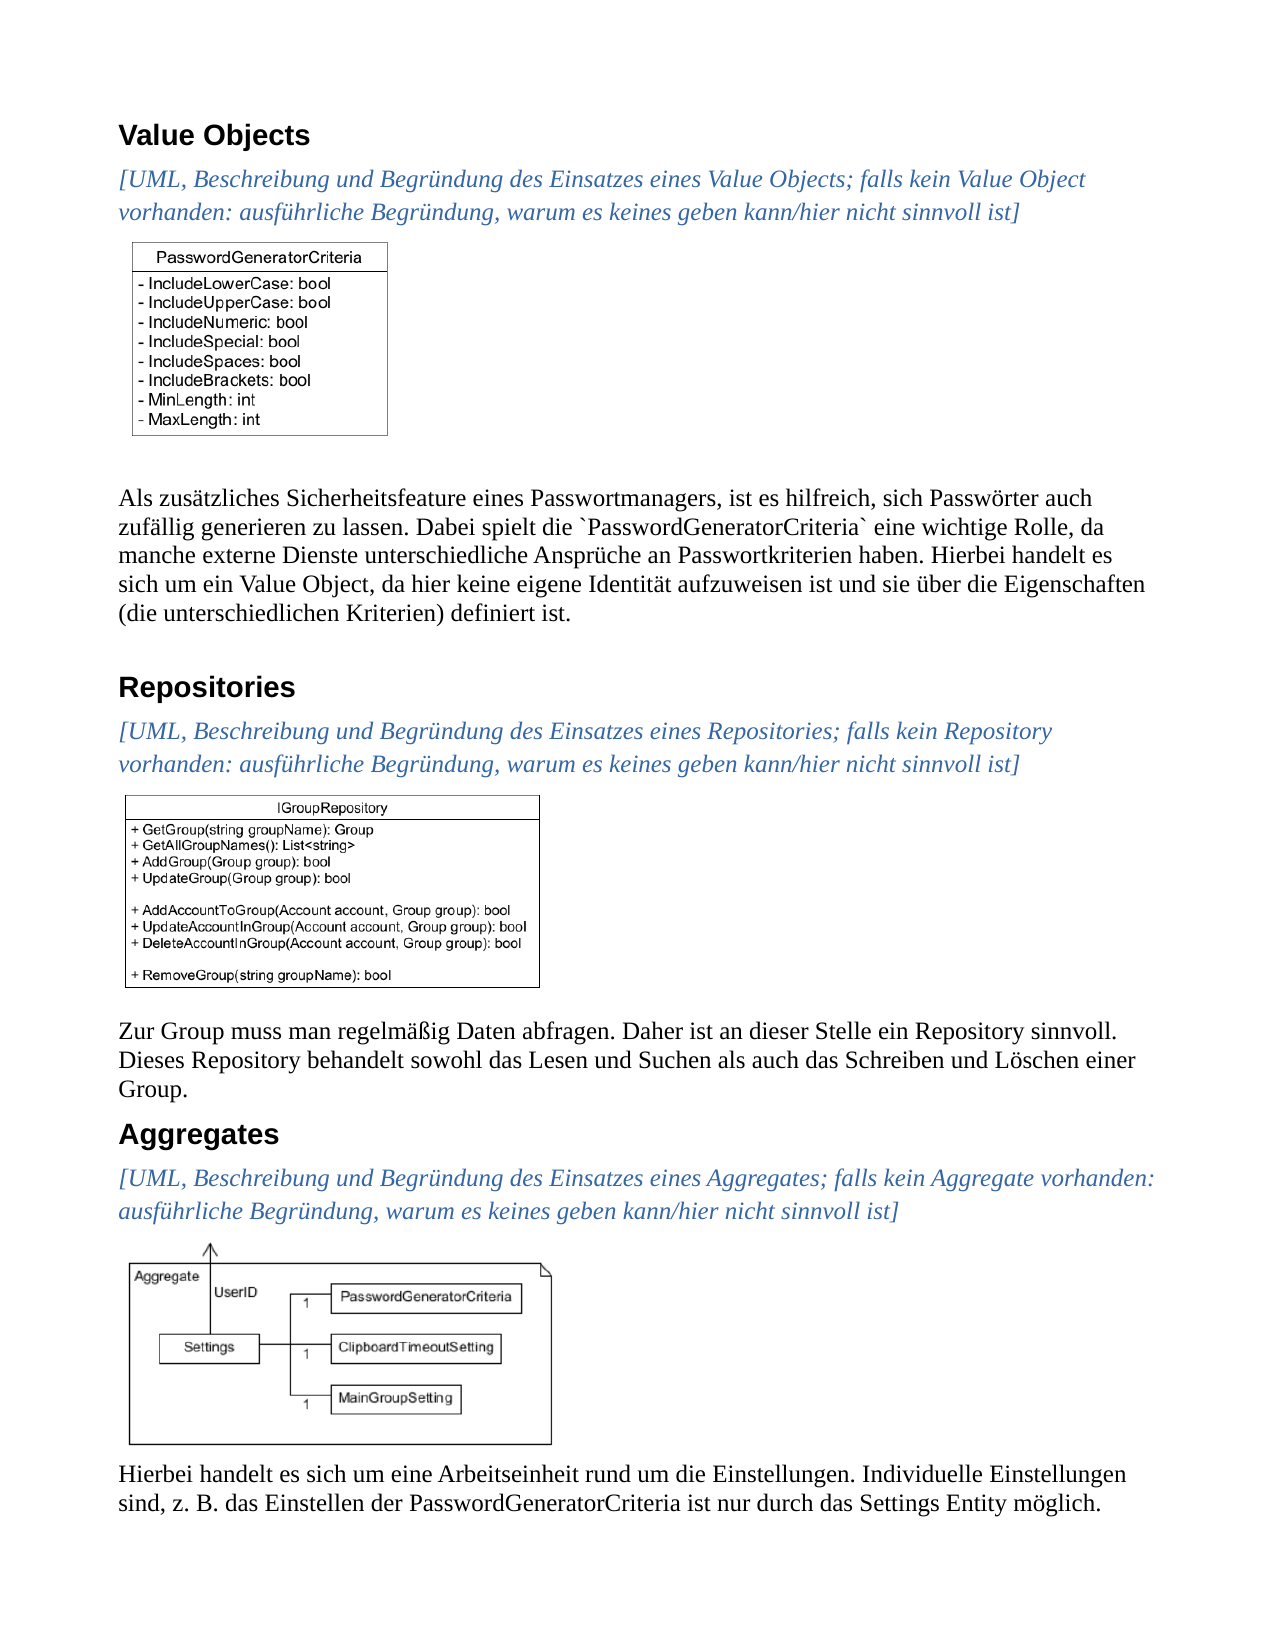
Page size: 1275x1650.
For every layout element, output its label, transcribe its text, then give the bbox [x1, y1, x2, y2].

picture [116, 1236, 569, 1456]
picture [118, 228, 396, 441]
subtitle Aggregates [118, 1117, 1157, 1151]
text [UML, Beschreibung und Begründung des Einsatzes eines Aggregates; falls kein Aggregate vorhanden: ausführliche Begründung, warum es keines geben kann/hier nicht sinnvoll ist] [118, 1163, 1157, 1225]
text [UML, Beschreibung und Begründung des Einsatzes eines Repositories; falls kein Repository vorhanden: ausführliche Begründung, warum es keines geben kann/hier nicht sinnvoll ist] [118, 716, 1157, 778]
text [UML, Beschreibung und Begründung des Einsatzes eines Value Objects; falls kein Value Object vorhanden: ausführliche Begründung, warum es keines geben kann/hier nicht sinnvoll ist] [118, 164, 1157, 226]
text Zur Group muss man regelmäßig Daten abfragen. Daher ist an dieser Stelle ein Repository sinnvoll. Dieses Repository behandelt sowohl das Lesen und Suchen als auch das Schreiben und Löschen einer Group. [118, 1016, 1157, 1102]
subtitle Value Objects [118, 118, 1157, 152]
subtitle Repositories [118, 670, 1157, 704]
text Hierbei handelt es sich um eine Arbeitseinheit rund um die Einstellungen. Individuelle Einstellungen sind, z. B. das Einstellen der PasswordGeneratorCriteria ist nur durch das Settings Entity möglich. [118, 1459, 1157, 1516]
text Als zusätzliches Sicherheitsfeature eines Passwortmanagers, ist es hilfreich, sich Passwörter auch zufällig generieren zu lassen. Dabei spielt die `PasswordGeneratorCriteria` eine wichtige Rolle, da manche externe Dienste unterschiedliche Ansprüche an Passwortkriterien haben. Hierbei handelt es sich um ein Value Object, da hier keine eigene Identität aufzuweisen ist und sie über die Eigenschaften (die unterschiedlichen Kriterien) definiert ist. [118, 483, 1157, 627]
picture [118, 788, 548, 998]
